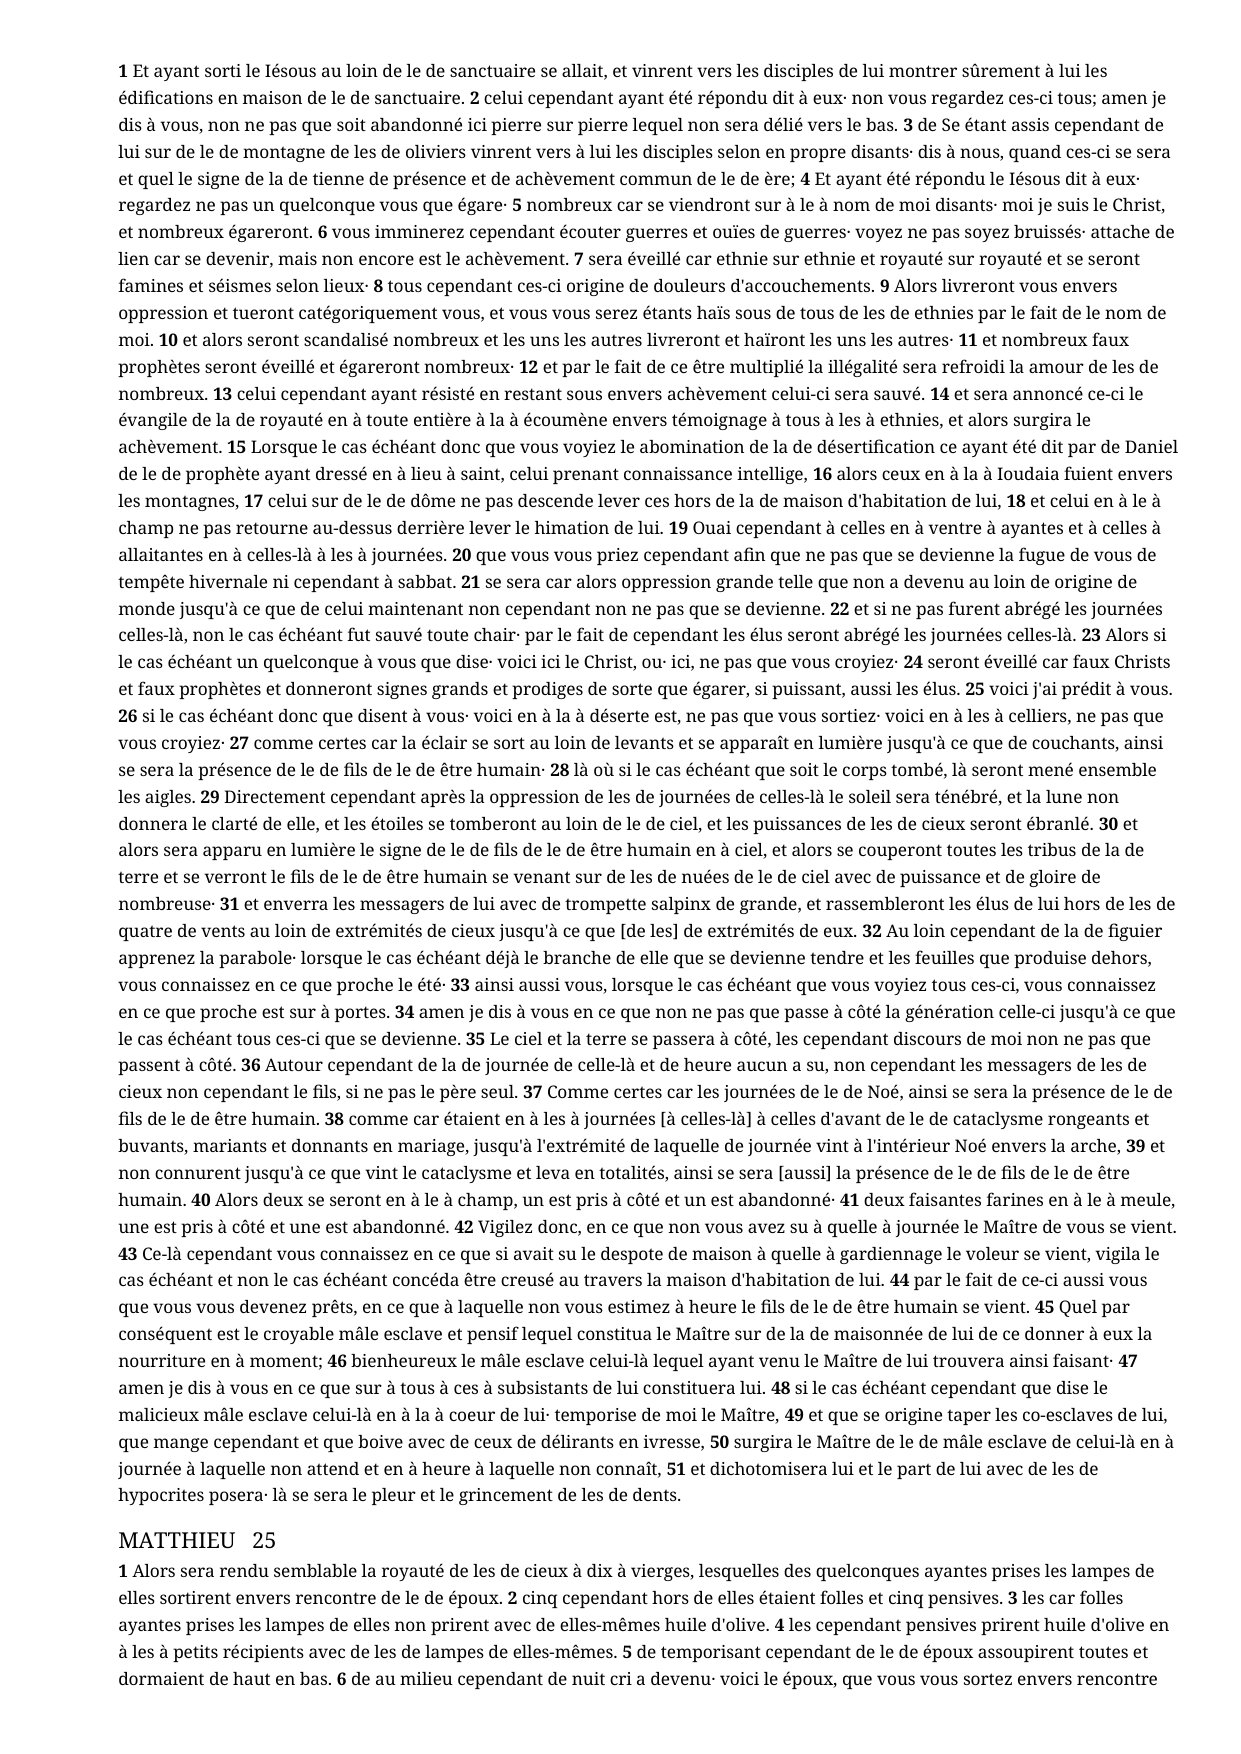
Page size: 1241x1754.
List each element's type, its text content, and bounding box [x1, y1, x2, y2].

text 1 Alors sera rendu semblable la royauté de les de cieux à dix à vierges, lesquelles des quelconques ayantes prises les lampes de elles sortirent envers rencontre de le de époux. 2 cinq cependant hors de elles étaient folles et cinq pensives. 3 les car folles ayantes prises les lampes de elles non prirent avec de elles-mêmes huile d'olive. 4 les cependant pensives prirent huile d'olive en à les à petits récipients avec de les de lampes de elles-mêmes. 5 de temporisant cependant de le de époux assoupirent toutes et dormaient de haut en bas. 6 de au milieu cependant de nuit cri a devenu· voici le époux, que vous vous sortez envers rencontre [118, 1559, 1181, 1690]
text MATTHIEU 25 [118, 1525, 1181, 1555]
text 1 Et ayant sorti le Iésous au loin de le de sanctuaire se allait, et vinrent vers les disciples de lui montrer sûrement à lui les édifications en maison de le de sanctuaire. 2 celui cependant ayant été répondu dit à eux· non vous regardez ces-ci tous; amen je dis à vous, non ne pas que soit abandonné ici pierre sur pierre lequel non sera délié vers le bas. 3 de Se étant assis cependant de lui sur de le de montagne de les de oliviers vinrent vers à lui les disciples selon en propre disants· dis à nous, quand ces-ci se sera et quel le signe de la de tienne de présence et de achèvement commun de le de ère; 4 Et ayant été répondu le Iésous dit à eux· regardez ne pas un quelconque vous que égare· 5 nombreux car se viendront sur à le à nom de moi disants· moi je suis le Christ, et nombreux égareront. 6 vous imminerez cependant écouter guerres et ouïes de guerres· voyez ne pas soyez bruissés· attache de lien car se devenir, mais non encore est le achèvement. 7 sera éveillé car ethnie sur ethnie et royauté sur royauté et se seront famines et séismes selon lieux· 8 tous cependant ces-ci origine de douleurs d'accouchements. 9 Alors livreront vous envers oppression et tueront catégoriquement vous, et vous vous serez étants haïs sous de tous de les de ethnies par le fait de le nom de moi. 10 et alors seront scandalisé nombreux et les uns les autres livreront et haïront les uns les autres· 11 et nombreux faux prophètes seront éveillé et égareront nombreux· 12 et par le fait de ce être multiplié la illégalité sera refroidi la amour de les de nombreux. 13 celui cependant ayant résisté en restant sous envers achèvement celui-ci sera sauvé. 14 et sera annoncé ce-ci le évangile de la de royauté en à toute entière à la à écoumène envers témoignage à tous à les à ethnies, et alors surgira le achèvement. 15 Lorsque le cas échéant donc que vous voyiez le abomination de la de désertification ce ayant été dit par de Daniel de le de prophète ayant dressé en à lieu à saint, celui prenant connaissance intellige, 16 alors ceux en à la à Ioudaia fuient envers les montagnes, 17 celui sur de le de dôme ne pas descende lever ces hors de la de maison d'habitation de lui, 18 et celui en à le à champ ne pas retourne au-dessus derrière lever le himation de lui. 19 Ouai cependant à celles en à ventre à ayantes et à celles à allaitantes en à celles-là à les à journées. 20 que vous vous priez cependant afin que ne pas que se devienne la fugue de vous de tempête hivernale ni cependant à sabbat. 21 se sera car alors oppression grande telle que non a devenu au loin de origine de monde jusqu'à ce que de celui maintenant non cependant non ne pas que se devienne. 22 et si ne pas furent abrégé les journées celles-là, non le cas échéant fut sauvé toute chair· par le fait de cependant les élus seront abrégé les journées celles-là. 23 Alors si le cas échéant un quelconque à vous que dise· voici ici le Christ, ou· ici, ne pas que vous croyiez· 24 seront éveillé car faux Christs et faux prophètes et donneront signes grands et prodiges de sorte que égarer, si puissant, aussi les élus. 25 voici j'ai prédit à vous. 26 si le cas échéant donc que disent à vous· voici en à la à déserte est, ne pas que vous sortiez· voici en à les à celliers, ne pas que vous croyiez· 27 comme certes car la éclair se sort au loin de levants et se apparaît en lumière jusqu'à ce que de couchants, ainsi se sera la présence de le de fils de le de être humain· 28 là où si le cas échéant que soit le corps tombé, là seront mené ensemble les aigles. 29 Directement cependant après la oppression de les de journées de celles-là le soleil sera ténébré, et la lune non donnera le clarté de elle, et les étoiles se tomberont au loin de le de ciel, et les puissances de les de cieux seront ébranlé. 30 et alors sera apparu en lumière le signe de le de fils de le de être humain en à ciel, et alors se couperont toutes les tribus de la de terre et se verront le fils de le de être humain se venant sur de les de nuées de le de ciel avec de puissance et de gloire de nombreuse· 31 et enverra les messagers de lui avec de trompette salpinx de grande, et rassembleront les élus de lui hors de les de quatre de vents au loin de extrémités de cieux jusqu'à ce que [de les] de extrémités de eux. 32 Au loin cependant de la de figuier apprenez la parabole· lorsque le cas échéant déjà le branche de elle que se devienne tendre et les feuilles que produise dehors, vous connaissez en ce que proche le été· 33 ainsi aussi vous, lorsque le cas échéant que vous voyiez tous ces-ci, vous connaissez en ce que proche est sur à portes. 34 amen je dis à vous en ce que non ne pas que passe à côté la génération celle-ci jusqu'à ce que le cas échéant tous ces-ci que se devienne. 35 Le ciel et la terre se passera à côté, les cependant discours de moi non ne pas que passent à côté. 36 Autour cependant de la de journée de celle-là et de heure aucun a su, non cependant les messagers de les de cieux non cependant le fils, si ne pas le père seul. 37 Comme certes car les journées de le de Noé, ainsi se sera la présence de le de fils de le de être humain. 38 comme car étaient en à les à journées [à celles-là] à celles d'avant de le de cataclysme rongeants et buvants, mariants et donnants en mariage, jusqu'à l'extrémité de laquelle de journée vint à l'intérieur Noé envers la arche, 39 et non connurent jusqu'à ce que vint le cataclysme et leva en totalités, ainsi se sera [aussi] la présence de le de fils de le de être humain. 40 Alors deux se seront en à le à champ, un est pris à côté et un est abandonné· 41 deux faisantes farines en à le à meule, une est pris à côté et une est abandonné. 42 Vigilez donc, en ce que non vous avez su à quelle à journée le Maître de vous se vient. 43 Ce-là cependant vous connaissez en ce que si avait su le despote de maison à quelle à gardiennage le voleur se vient, vigila le cas échéant et non le cas échéant concéda être creusé au travers la maison d'habitation de lui. 44 par le fait de ce-ci aussi vous que vous vous devenez prêts, en ce que à laquelle non vous estimez à heure le fils de le de être humain se vient. 45 Quel par conséquent est le croyable mâle esclave et pensif lequel constitua le Maître sur de la de maisonnée de lui de ce donner à eux la nourriture en à moment; 46 bienheureux le mâle esclave celui-là lequel ayant venu le Maître de lui trouvera ainsi faisant· 47 amen je dis à vous en ce que sur à tous à ces à subsistants de lui constituera lui. 48 si le cas échéant cependant que dise le malicieux mâle esclave celui-là en à la à coeur de lui· temporise de moi le Maître, 49 et que se origine taper les co-esclaves de lui, que mange cependant et que boive avec de ceux de délirants en ivresse, 50 surgira le Maître de le de mâle esclave de celui-là en à journée à laquelle non attend et en à heure à laquelle non connaît, 51 et dichotomisera lui et le part de lui avec de les de hypocrites posera· là se sera le pleur et le grincement de les de dents. [118, 59, 1181, 1507]
